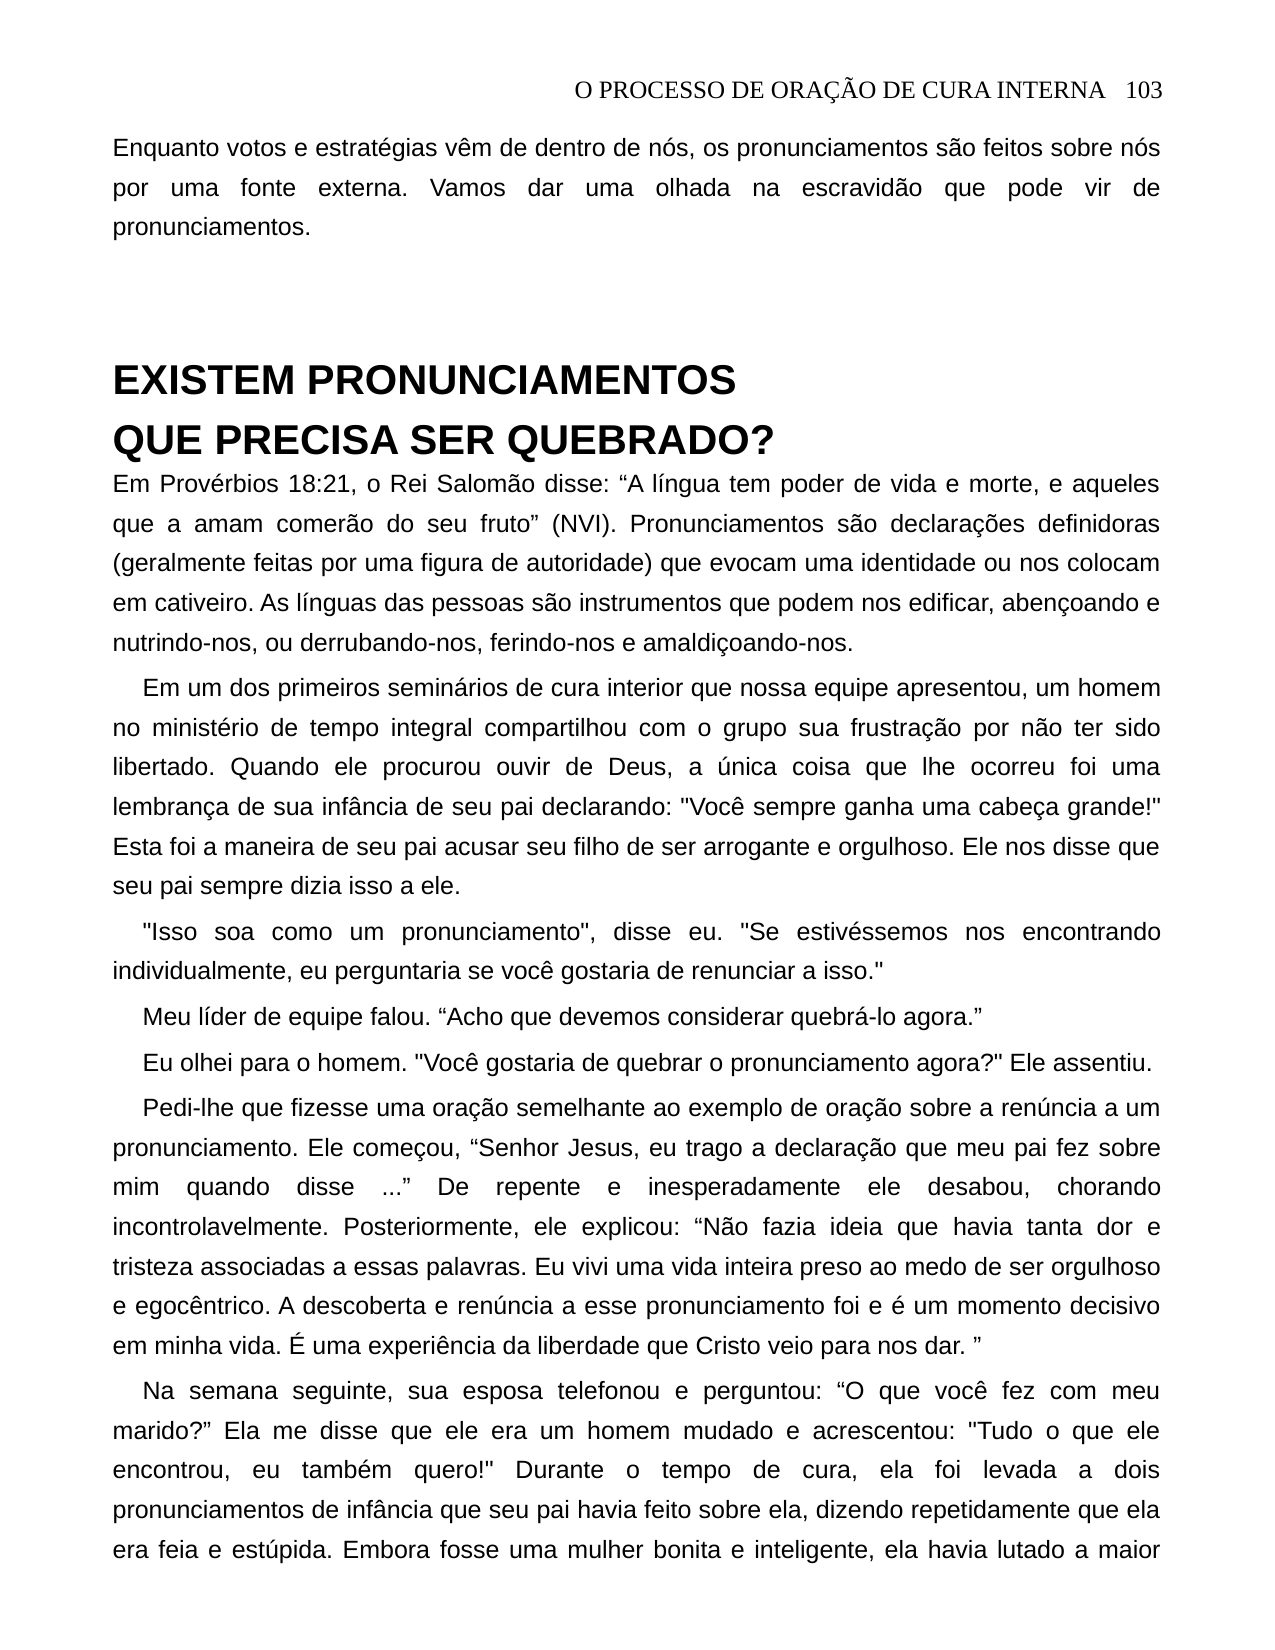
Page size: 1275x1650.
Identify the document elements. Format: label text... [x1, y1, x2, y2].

subtitle EXISTEM PRONUNCIAMENTOS [112, 355, 1162, 403]
text Em um dos primeiros seminários de cura interior que nossa equipe apresentou, um homem no ministério de tempo integral compartilhou com o grupo sua frustração por não ter sido libertado. Quando ele procurou ouvir de Deus, a única coisa que lhe ocorreu foi uma lembrança de sua infância de seu pai declarando: "Você sempre ganha uma cabeça grande!" Esta foi a maneira de seu pai acusar seu filho de ser arrogante e orgulhoso. Ele nos disse que seu pai sempre dizia isso a ele. [112, 673, 1162, 900]
text Meu líder de equipe falou. “Acho que devemos considerar quebrá-lo agora.” [112, 1002, 1162, 1031]
text Na semana seguinte, sua esposa telefonou e perguntou: “O que você fez com meu marido?” Ela me disse que ele era um homem mudado e acrescentou: "Tudo o que ele encontrou, eu também quero!" Durante o tempo de cura, ela foi levada a dois pronunciamentos de infância que seu pai havia feito sobre ela, dizendo repetidamente que ela era feia e estúpida. Embora fosse uma mulher bonita e inteligente, ela havia lutado a maior [112, 1376, 1162, 1563]
text Eu olhei para o homem. "Você gostaria de quebrar o pronunciamento agora?" Ele assentiu. [112, 1048, 1162, 1076]
subtitle QUE PRECISA SER QUEBRADO? [112, 415, 1162, 463]
text Enquanto votos e estratégias vêm de dentro de nós, os pronunciamentos são feitos sobre nós por uma fonte externa. Vamos dar uma olhada na escravidão que pode vir de pronunciamentos. [112, 133, 1162, 241]
text "Isso soa como um pronunciamento", disse eu. "Se estivéssemos nos encontrando individualmente, eu perguntaria se você gostaria de renunciar a isso." [112, 917, 1162, 985]
text Pedi-lhe que fizesse uma oração semelhante ao exemplo de oração sobre a renúncia a um pronunciamento. Ele começou, “Senhor Jesus, eu trago a declaração que meu pai fez sobre mim quando disse ...” De repente e inesperadamente ele desabou, chorando incontrolavelmente. Posteriormente, ele explicou: “Não fazia ideia que havia tanta dor e tristeza associadas a essas palavras. Eu vivi uma vida inteira preso ao medo de ser orgulhoso e egocêntrico. A descoberta e renúncia a esse pronunciamento foi e é um momento decisivo em minha vida. É uma experiência da liberdade que Cristo veio para nos dar. ” [112, 1093, 1162, 1359]
text Em Provérbios 18:21, o Rei Salomão disse: “A língua tem poder de vida e morte, e aqueles que a amam comerão do seu fruto” (NVI). Pronunciamentos são declarações definidoras (geralmente feitas por uma figura de autoridade) que evocam uma identidade ou nos colocam em cativeiro. As línguas das pessoas são instrumentos que podem nos edificar, abençoando e nutrindo-nos, ou derrubando-nos, ferindo-nos e amaldiçoando-nos. [112, 469, 1162, 656]
